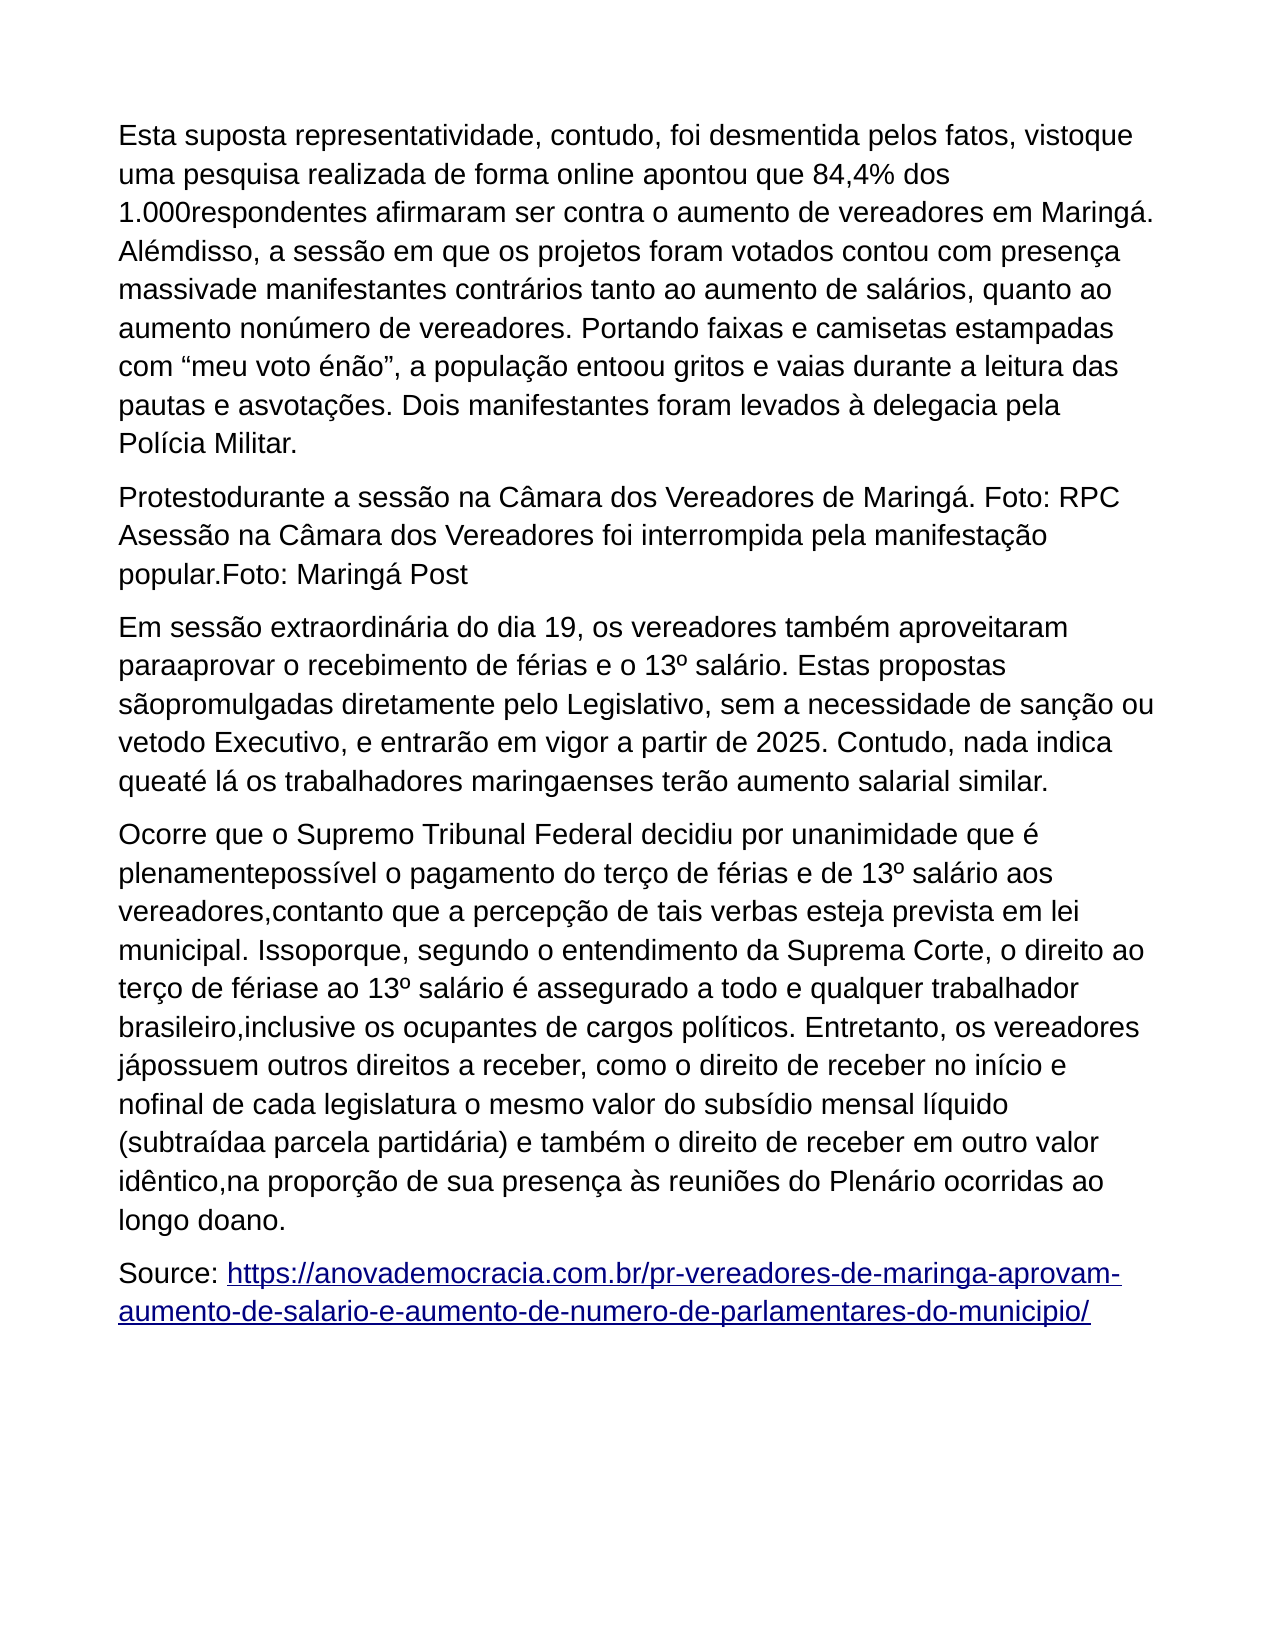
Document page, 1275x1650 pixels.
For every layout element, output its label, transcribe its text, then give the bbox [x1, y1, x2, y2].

text Em sessão extraordinária do dia 19, os vereadores também aproveitaram paraaprovar o recebimento de férias e o 13º salário. Estas propostas sãopromulgadas diretamente pelo Legislativo, sem a necessidade de sanção ou vetodo Executivo, e entrarão em vigor a partir de 2025. Contudo, nada indica queaté lá os trabalhadores maringaenses terão aumento salarial similar. [118, 610, 1157, 797]
text Protestodurante a sessão na Câmara dos Vereadores de Maringá. Foto: RPC Asessão na Câmara dos Vereadores foi interrompida pela manifestação popular.Foto: Maringá Post [118, 479, 1157, 590]
text Ocorre que o Supremo Tribunal Federal decidiu por unanimidade que é plenamentepossível o pagamento do terço de férias e de 13º salário aos vereadores,contanto que a percepção de tais verbas esteja prevista em lei municipal. Issoporque, segundo o entendimento da Suprema Corte, o direito ao terço de fériase ao 13º salário é assegurado a todo e qualquer trabalhador brasileiro,inclusive os ocupantes de cargos políticos. Entretanto, os vereadores jápossuem outros direitos a receber, como o direito de receber no início e nofinal de cada legislatura o mesmo valor do subsídio mensal líquido (subtraídaa parcela partidária) e também o direito de receber em outro valor idêntico,na proporção de sua presença às reuniões do Plenário ocorridas ao longo doano. [118, 817, 1157, 1236]
text Source: https://anovademocracia.com.br/pr-vereadores-de-maringa-aprovam-aumento-de-salario-e-aumento-de-numero-de-parlamentares-do-municipio/ [118, 1256, 1157, 1328]
text Esta suposta representatividade, contudo, foi desmentida pelos fatos, vistoque uma pesquisa realizada de forma online apontou que 84,4% dos 1.000respondentes afirmaram ser contra o aumento de vereadores em Maringá. Alémdisso, a sessão em que os projetos foram votados contou com presença massivade manifestantes contrários tanto ao aumento de salários, quanto ao aumento nonúmero de vereadores. Portando faixas e camisetas estampadas com “meu voto énão”, a população entoou gritos e vaias durante a leitura das pautas e asvotações. Dois manifestantes foram levados à delegacia pela Polícia Militar. [118, 118, 1157, 460]
